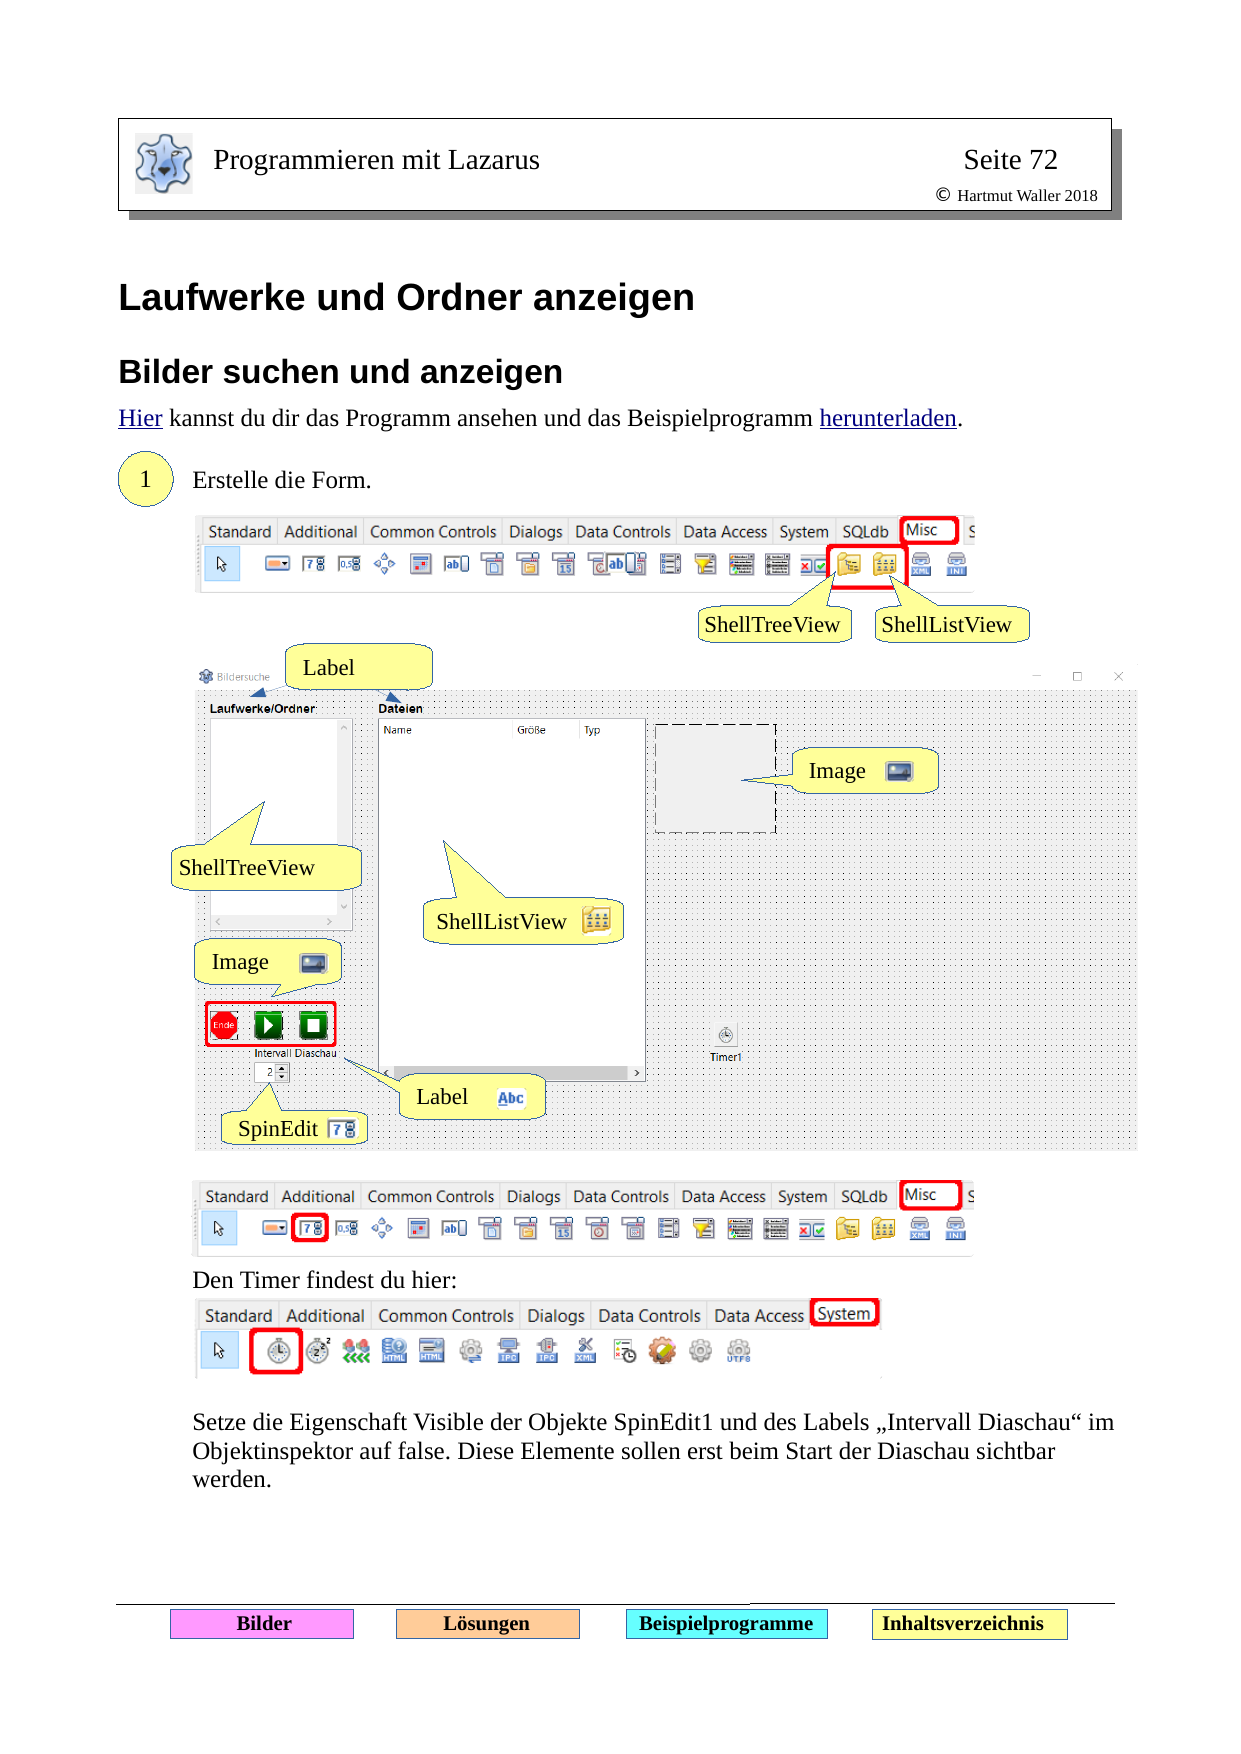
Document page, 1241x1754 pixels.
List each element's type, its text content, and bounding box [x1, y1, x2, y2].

text Erstelle die Form. [170, 465, 1122, 493]
picture [194, 515, 975, 593]
text Setze die Eigenschaft Visible der Objekte SpinEdit1 und des Labels „Intervall Diaschau“ im Objektinspektor auf false. Diese Elemente sollen erst beim Start der Diaschau sichtbar werden. [118, 1407, 1122, 1493]
subtitle Laufwerke und Ordner anzeigen [118, 275, 1122, 318]
picture [194, 663, 1138, 1151]
text Hier kannst du dir das Programm ansehen und das Beispielprogramm herunterladen. [118, 403, 1122, 432]
subtitle Bilder suchen und anzeigen [118, 352, 1122, 390]
picture [191, 1180, 974, 1257]
picture [298, 953, 329, 974]
picture [135, 133, 193, 194]
text Den Timer findest du hier: [118, 1265, 1122, 1294]
picture [194, 1298, 883, 1379]
